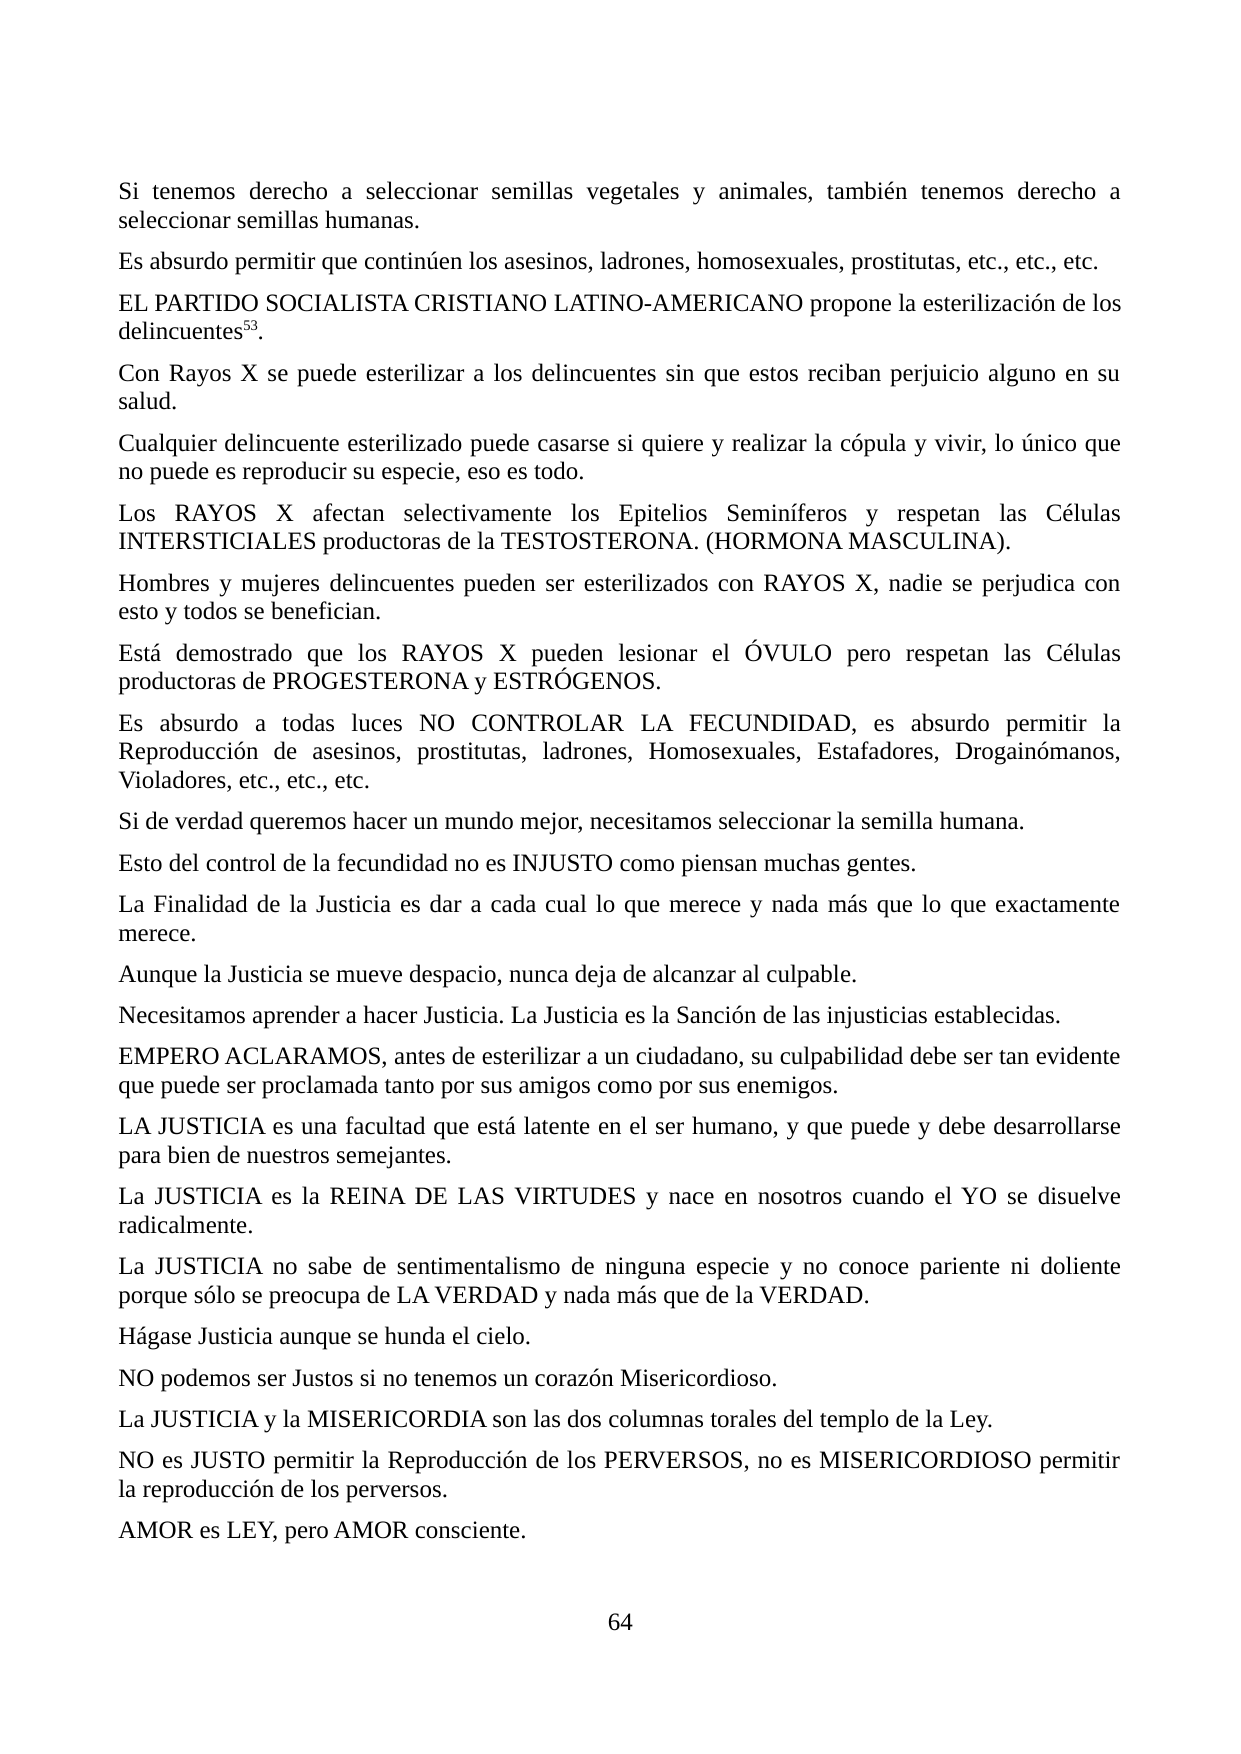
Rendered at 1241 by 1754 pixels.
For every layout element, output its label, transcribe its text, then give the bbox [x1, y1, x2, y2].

text Es absurdo a todas luces NO CONTROLAR LA FECUNDIDAD, es absurdo permitir la Reproducción de asesinos, prostitutas, ladrones, Homosexuales, Estafadores, Drogainómanos, Violadores, etc., etc., etc. [118, 708, 1122, 794]
text EMPERO ACLARAMOS, antes de esterilizar a un ciudadano, su culpabilidad debe ser tan evidente que puede ser proclamada tanto por sus amigos como por sus enemigos. [118, 1041, 1122, 1099]
text Si tenemos derecho a seleccionar semillas vegetales y animales, también tenemos derecho a seleccionar semillas humanas. [118, 176, 1122, 234]
text EL PARTIDO SOCIALISTA CRISTIANO LATINO-AMERICANO propone la esterilización de los delincuentes. [118, 288, 1122, 345]
text Hombres y mujeres delincuentes pueden ser esterilizados con RAYOS X, nadie se perjudica con esto y todos se benefician. [118, 568, 1122, 625]
text Si de verdad queremos hacer un mundo mejor, necesitamos seleccionar la semilla humana. [118, 806, 1122, 835]
text Hágase Justicia aunque se hunda el cielo. [118, 1321, 1122, 1350]
text AMOR es LEY, pero AMOR consciente. [118, 1515, 1122, 1544]
text Con Rayos X se puede esterilizar a los delincuentes sin que estos reciban perjuicio alguno en su salud. [118, 358, 1122, 415]
text La JUSTICIA es la REINA DE LAS VIRTUDES y nace en nosotros cuando el YO se disuelve radicalmente. [118, 1181, 1122, 1239]
text Los RAYOS X afectan selectivamente los Epitelios Seminíferos y respetan las Células INTERSTICIALES productoras de la TESTOSTERONA. (HORMONA MASCULINA). [118, 498, 1122, 555]
text Necesitamos aprender a hacer Justicia. La Justicia es la Sanción de las injusticias establecidas. [118, 1000, 1122, 1029]
text La JUSTICIA no sabe de sentimentalismo de ninguna especie y no conoce pariente ni doliente porque sólo se preocupa de LA VERDAD y nada más que de la VERDAD. [118, 1251, 1122, 1309]
text Aunque la Justicia se mueve despacio, nunca deja de alcanzar al culpable. [118, 959, 1122, 988]
text La Finalidad de la Justicia es dar a cada cual lo que merece y nada más que lo que exactamente merece. [118, 889, 1122, 946]
text Está demostrado que los RAYOS X pueden lesionar el ÓVULO pero respetan las Células productoras de PROGESTERONA y ESTRÓGENOS. [118, 638, 1122, 695]
text NO es JUSTO permitir la Reproducción de los PERVERSOS, no es MISERICORDIOSO permitir la reproducción de los perversos. [118, 1445, 1122, 1503]
text Cualquier delincuente esterilizado puede casarse si quiere y realizar la cópula y vivir, lo único que no puede es reproducir su especie, eso es todo. [118, 428, 1122, 485]
text Es absurdo permitir que continúen los asesinos, ladrones, homosexuales, prostitutas, etc., etc., etc. [118, 246, 1122, 275]
text LA JUSTICIA es una facultad que está latente en el ser humano, y que puede y debe desarrollarse para bien de nuestros semejantes. [118, 1111, 1122, 1169]
text NO podemos ser Justos si no tenemos un corazón Misericordioso. [118, 1363, 1122, 1391]
text Esto del control de la fecundidad no es INJUSTO como piensan muchas gentes. [118, 848, 1122, 876]
text La JUSTICIA y la MISERICORDIA son las dos columnas torales del templo de la Ley. [118, 1404, 1122, 1433]
